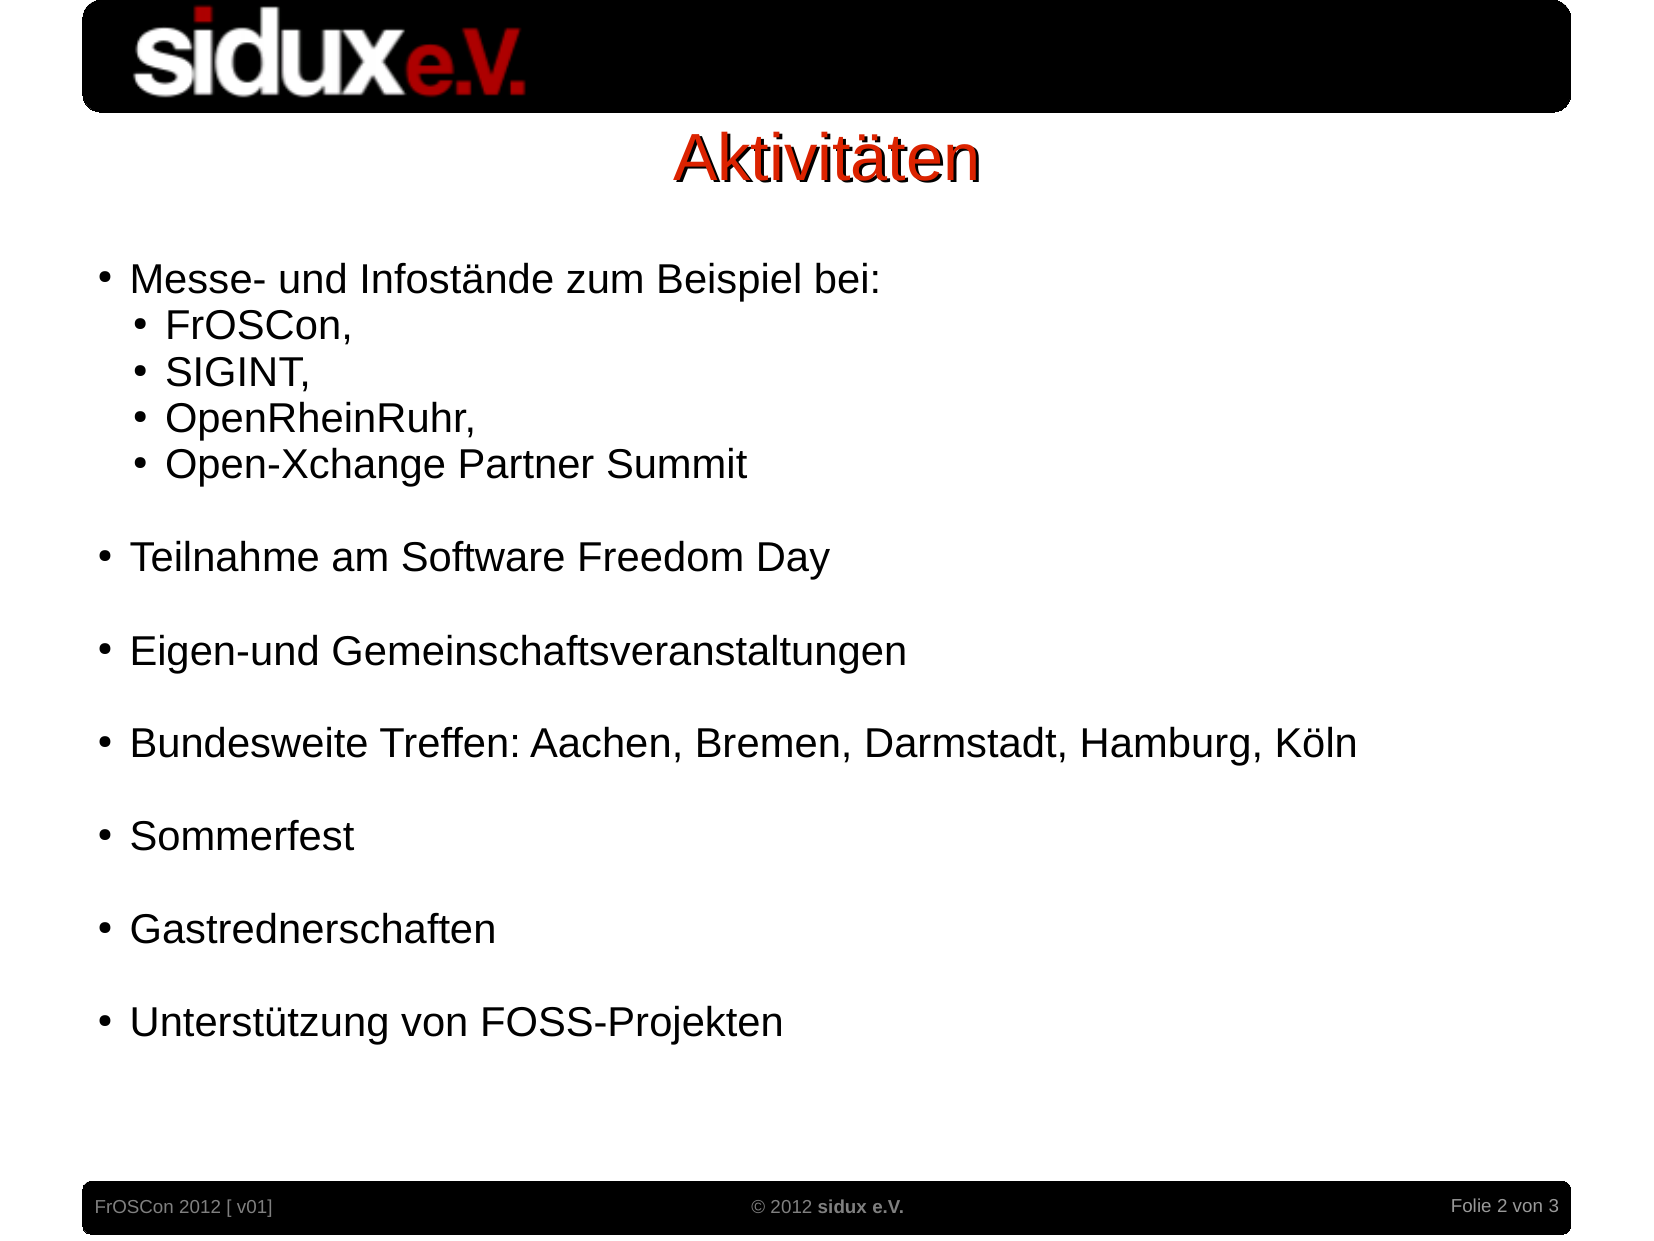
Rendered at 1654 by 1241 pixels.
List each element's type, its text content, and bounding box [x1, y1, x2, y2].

text_box Messe- und Infostände zum Beispiel bei: FrOSCon, SIGINT, OpenRheinRuhr, Open-Xchange Partner Summit Teilnahme am Software Freedom Day Eigen-und Gemeinschaftsveranstaltungen Bundesweite Treffen: Aachen, Bremen, Darmstadt, Hamburg, Köln Sommerfest Gastrednerschaften Unterstützung von FOSS-Projekten [82, 224, 1571, 1170]
picture [113, 0, 532, 110]
text_box Aktivitäten [82, 112, 1571, 213]
